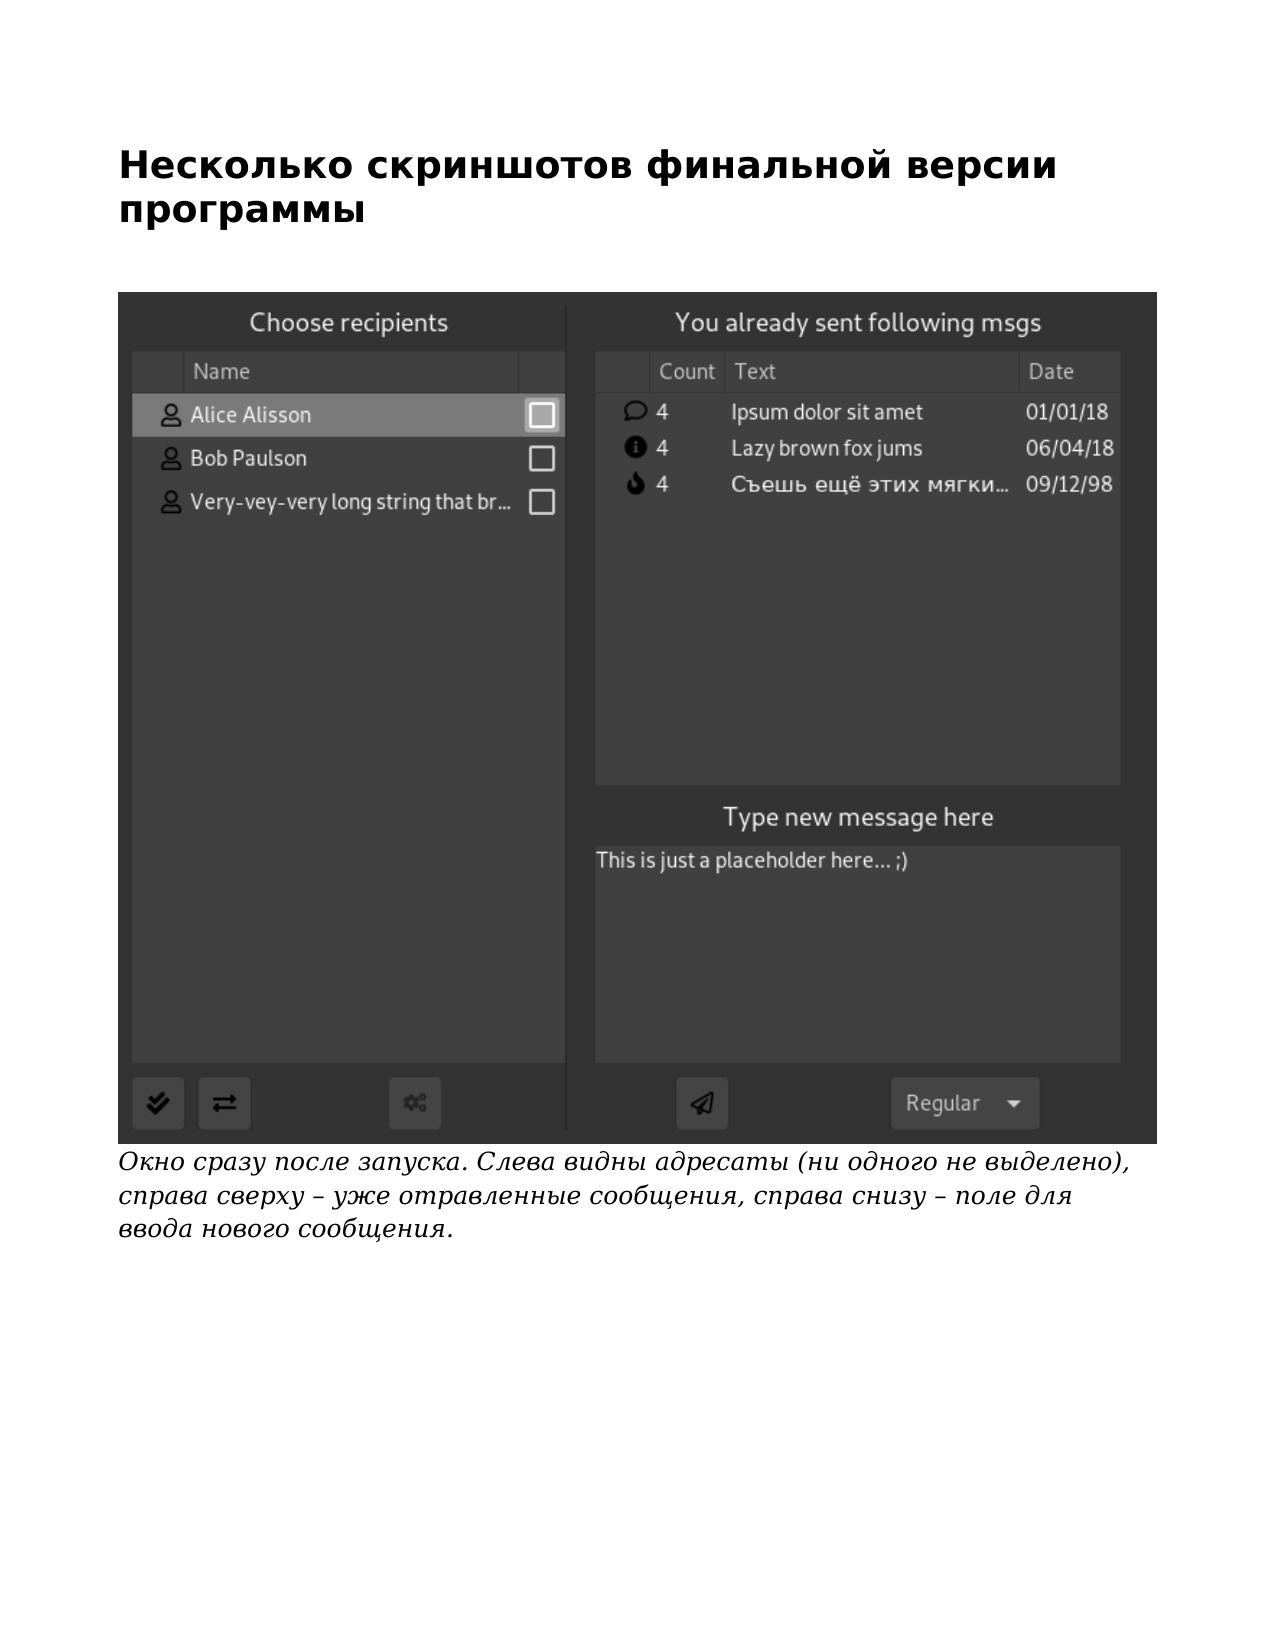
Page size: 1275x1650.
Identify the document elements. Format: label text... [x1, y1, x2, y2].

picture [118, 292, 1157, 1144]
text Окно сразу после запуска. Слева видны адресаты (ни одного не выделено), справа сверху – уже отравленные сообщения, справа снизу – поле для ввода нового сообщения. [118, 1144, 1157, 1244]
subtitle Несколько скриншотов финальной версии программы [118, 143, 1157, 231]
